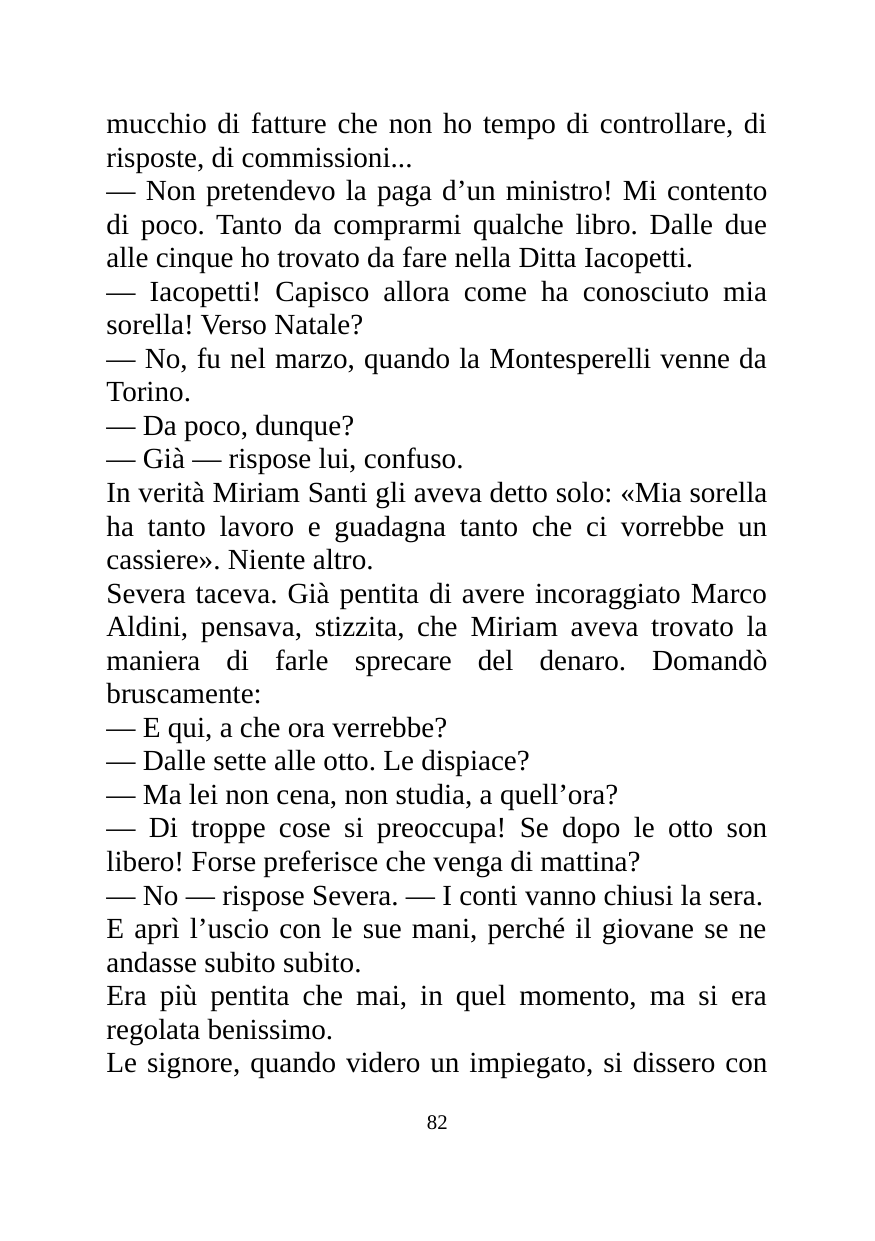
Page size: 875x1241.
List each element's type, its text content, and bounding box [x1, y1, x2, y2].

text — Di troppe cose si preoccupa! Se dopo le otto son libero! Forse preferisce che venga di mattina? [106, 811, 768, 878]
text mucchio di fatture che non ho tempo di controllare, di risposte, di commissioni... [106, 106, 768, 173]
text — E qui, a che ora verrebbe? [106, 710, 768, 743]
text — No, fu nel marzo, quando la Montesperelli venne da Torino. [106, 341, 768, 408]
text — Ma lei non cena, non studia, a quell’ora? [106, 777, 768, 811]
text Severa taceva. Già pentita di avere incoraggiato Marco Aldini, pensava, stizzita, che Miriam aveva trovato la maniera di farle sprecare del denaro. Domandò bruscamente: [106, 576, 768, 710]
text — Da poco, dunque? [106, 408, 768, 442]
text Era più pentita che mai, in quel momento, ma si era regolata benissimo. [106, 978, 768, 1045]
text — Iacopetti! Capisco allora come ha conosciuto mia sorella! Verso Natale? [106, 274, 768, 341]
text — Non pretendevo la paga d’un ministro! Mi contento di poco. Tanto da comprarmi qualche libro. Dalle due alle cinque ho trovato da fare nella Ditta Iacopetti. [106, 173, 768, 274]
text In verità Miriam Santi gli aveva detto solo: «Mia sorella ha tanto lavoro e guadagna tanto che ci vorrebbe un cassiere». Niente altro. [106, 475, 768, 576]
text — No — rispose Severa. — I conti vanno chiusi la sera. [106, 878, 768, 911]
text — Già — rispose lui, confuso. [106, 442, 768, 475]
text Le signore, quando videro un impiegato, si dissero con [106, 1045, 768, 1079]
text E aprì l’uscio con le sue mani, perché il giovane se ne andasse subito subito. [106, 911, 768, 978]
text — Dalle sette alle otto. Le dispiace? [106, 743, 768, 777]
